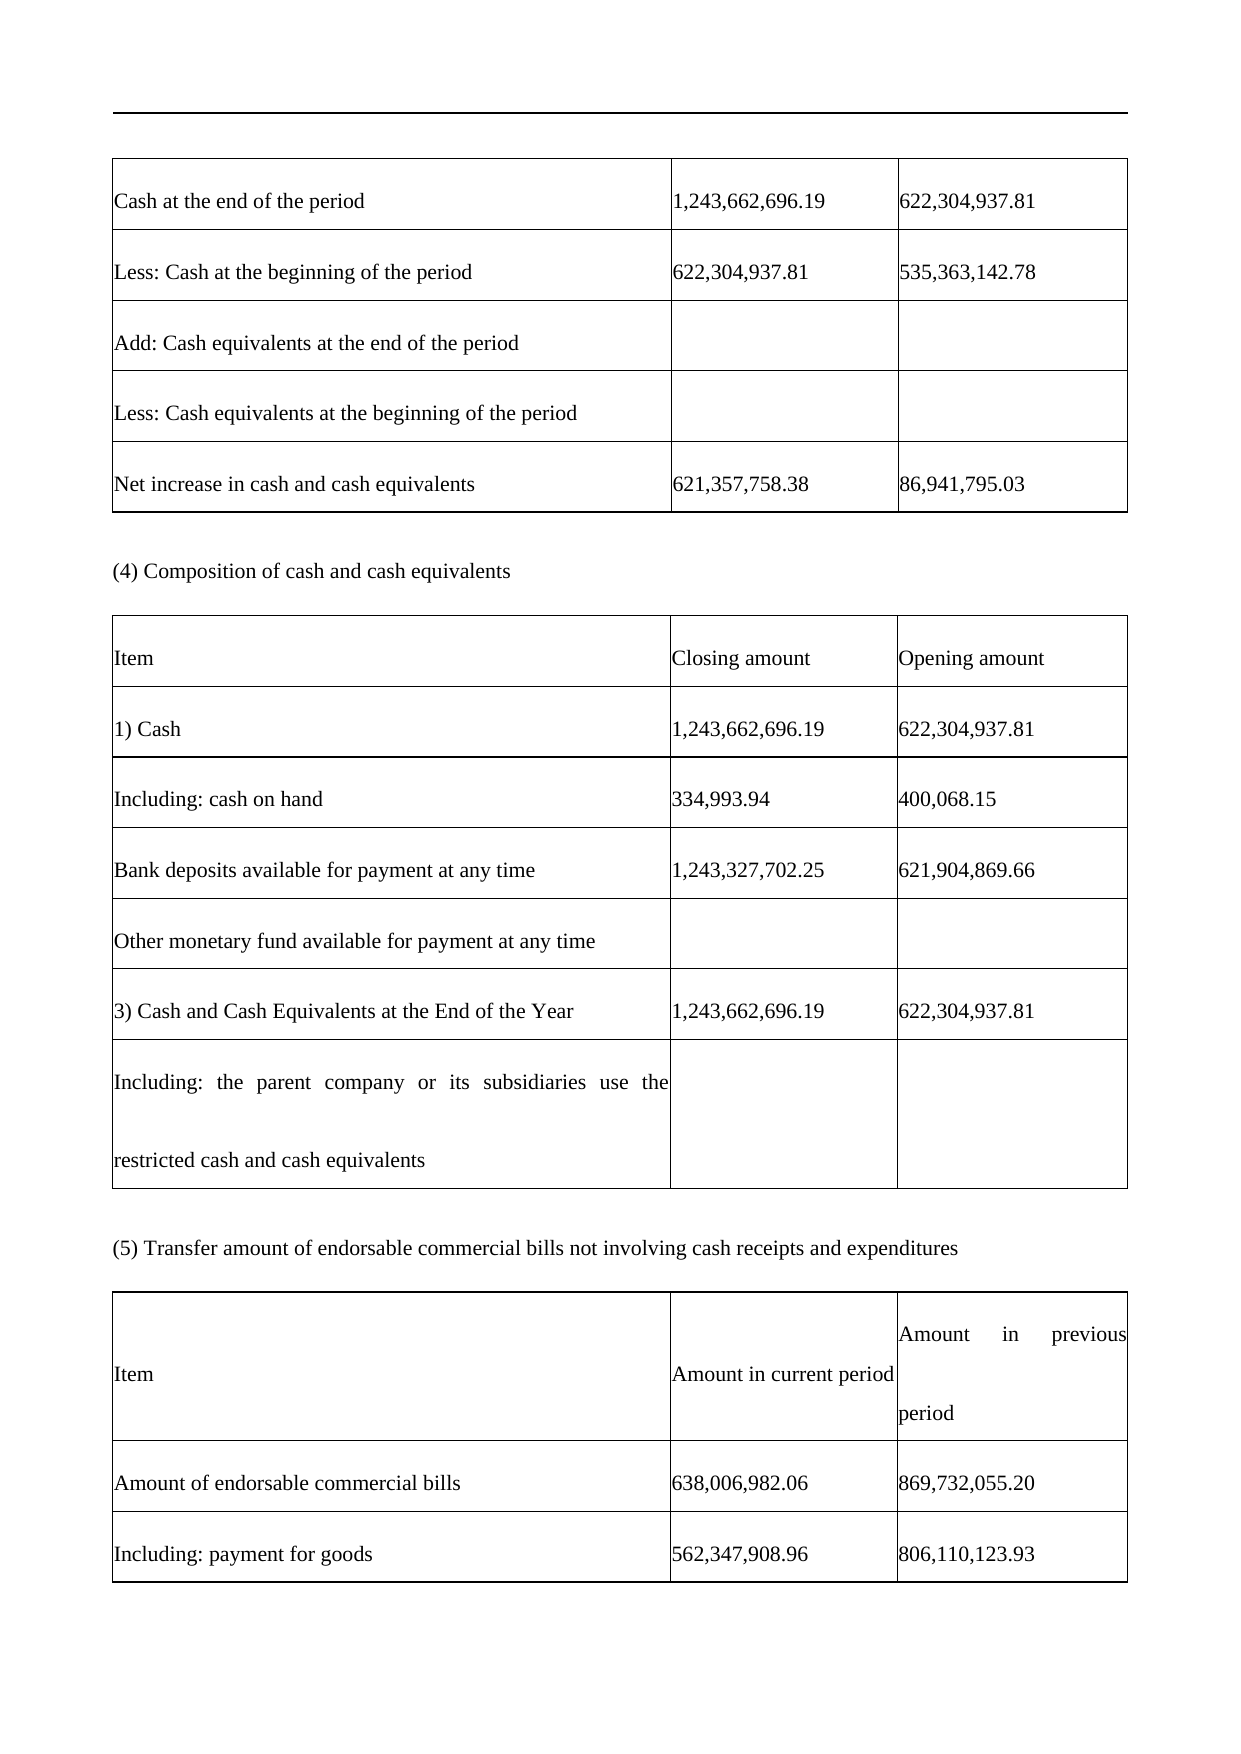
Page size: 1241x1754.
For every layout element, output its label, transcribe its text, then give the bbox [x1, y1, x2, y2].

table_cell [898, 899, 1127, 968]
table_cell 1,243,662,696.19 [672, 159, 898, 229]
table_cell 622,304,937.81 [898, 687, 1127, 756]
table_cell 3) Cash and Cash Equivalents at the End of the Year [113, 969, 670, 1039]
table_cell [671, 1040, 897, 1188]
table_cell [899, 371, 1127, 441]
table_cell 621,357,758.38 [672, 442, 898, 511]
table_cell [899, 301, 1127, 370]
table_cell Including: payment for goods [113, 1512, 670, 1581]
table_cell 562,347,908.96 [671, 1512, 897, 1581]
table_cell Including: the parent company or its subsidiaries use the restricted cash and cash equivalents [113, 1040, 670, 1188]
table_header Amount in previous period [898, 1293, 1127, 1440]
text (4) Composition of cash and cash equivalents [112, 529, 1128, 592]
table_cell [672, 371, 898, 441]
table_cell 1,243,662,696.19 [671, 687, 897, 756]
table_cell Less: Cash equivalents at the beginning of the period [113, 371, 671, 441]
table_cell 86,941,795.03 [899, 442, 1127, 511]
table_cell 400,068.15 [898, 758, 1127, 827]
table_cell 622,304,937.81 [672, 230, 898, 299]
table_cell Other monetary fund available for payment at any time [113, 899, 670, 968]
table_cell 1) Cash [113, 687, 670, 756]
table_cell Bank deposits available for payment at any time [113, 828, 670, 898]
table_cell Less: Cash at the beginning of the period [113, 230, 671, 299]
table_cell [898, 1040, 1127, 1188]
table_cell 1,243,662,696.19 [671, 969, 897, 1039]
table_header Item [113, 616, 670, 686]
table_cell 535,363,142.78 [899, 230, 1127, 299]
table_cell 622,304,937.81 [899, 159, 1127, 229]
table_cell Including: cash on hand [113, 758, 670, 827]
table_cell 622,304,937.81 [898, 969, 1127, 1039]
table_cell Cash at the end of the period [113, 159, 671, 229]
table_header Closing amount [671, 616, 897, 686]
text (5) Transfer amount of endorsable commercial bills not involving cash receipts and expenditures [112, 1206, 1128, 1268]
table_cell 621,904,869.66 [898, 828, 1127, 898]
table_cell 1,243,327,702.25 [671, 828, 897, 898]
table_cell 806,110,123.93 [898, 1512, 1127, 1581]
table_cell [671, 899, 897, 968]
table_cell 638,006,982.06 [671, 1441, 897, 1511]
table_header Opening amount [898, 616, 1127, 686]
table_header Amount in current period [671, 1293, 897, 1440]
table_cell 869,732,055.20 [898, 1441, 1127, 1511]
table_cell Amount of endorsable commercial bills [113, 1441, 670, 1511]
table_cell Add: Cash equivalents at the end of the period [113, 301, 671, 370]
table_header Item [113, 1293, 670, 1440]
table_cell Net increase in cash and cash equivalents [113, 442, 671, 511]
table_cell [672, 301, 898, 370]
table_cell 334,993.94 [671, 758, 897, 827]
